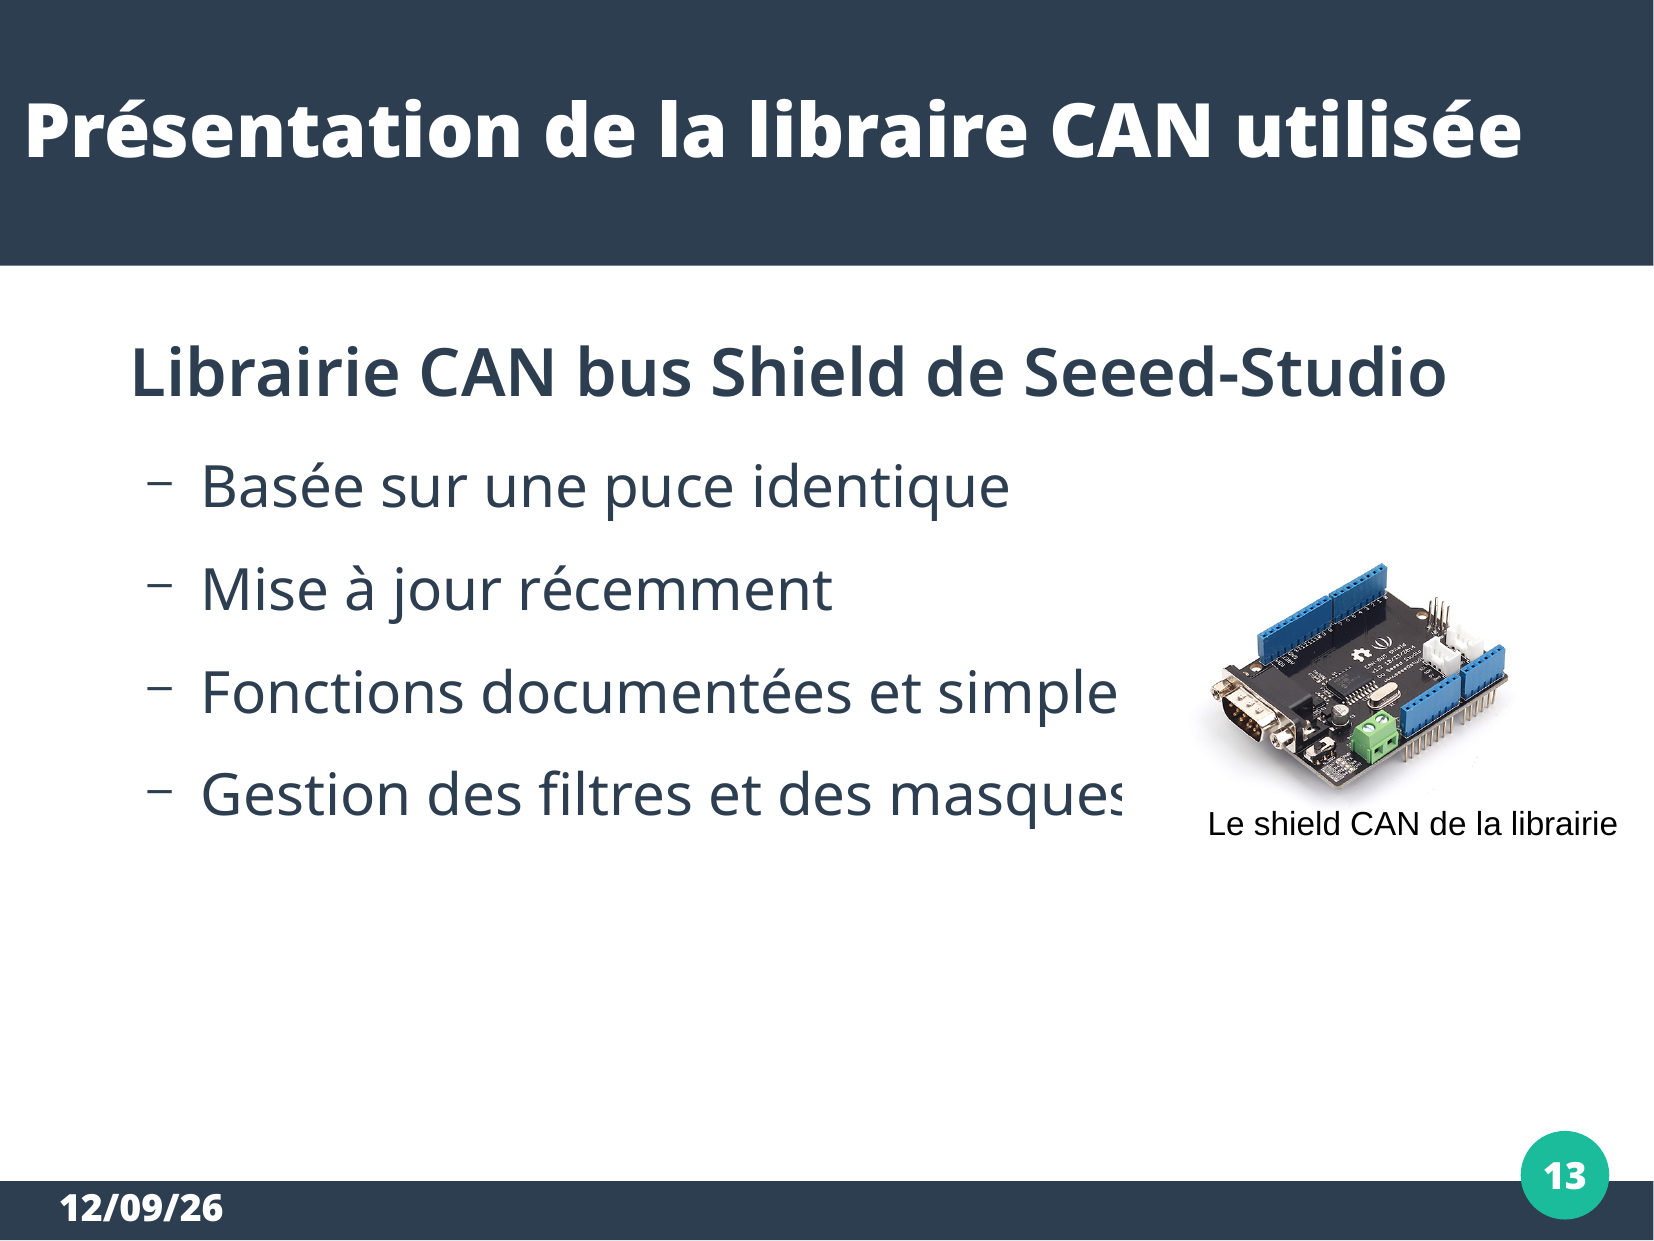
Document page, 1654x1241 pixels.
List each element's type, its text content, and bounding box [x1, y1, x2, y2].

list Librairie CAN bus Shield de Seeed-Studio Basée sur une puce identique Mise à jour récemment Fonctions documentées et simple Gestion des filtres et des masques [59, 324, 1595, 1045]
picture [1122, 505, 1605, 851]
text_box Le shield CAN de la librairie [1192, 798, 1654, 851]
title Présentation de la libraire CAN utilisée [0, 49, 1654, 207]
